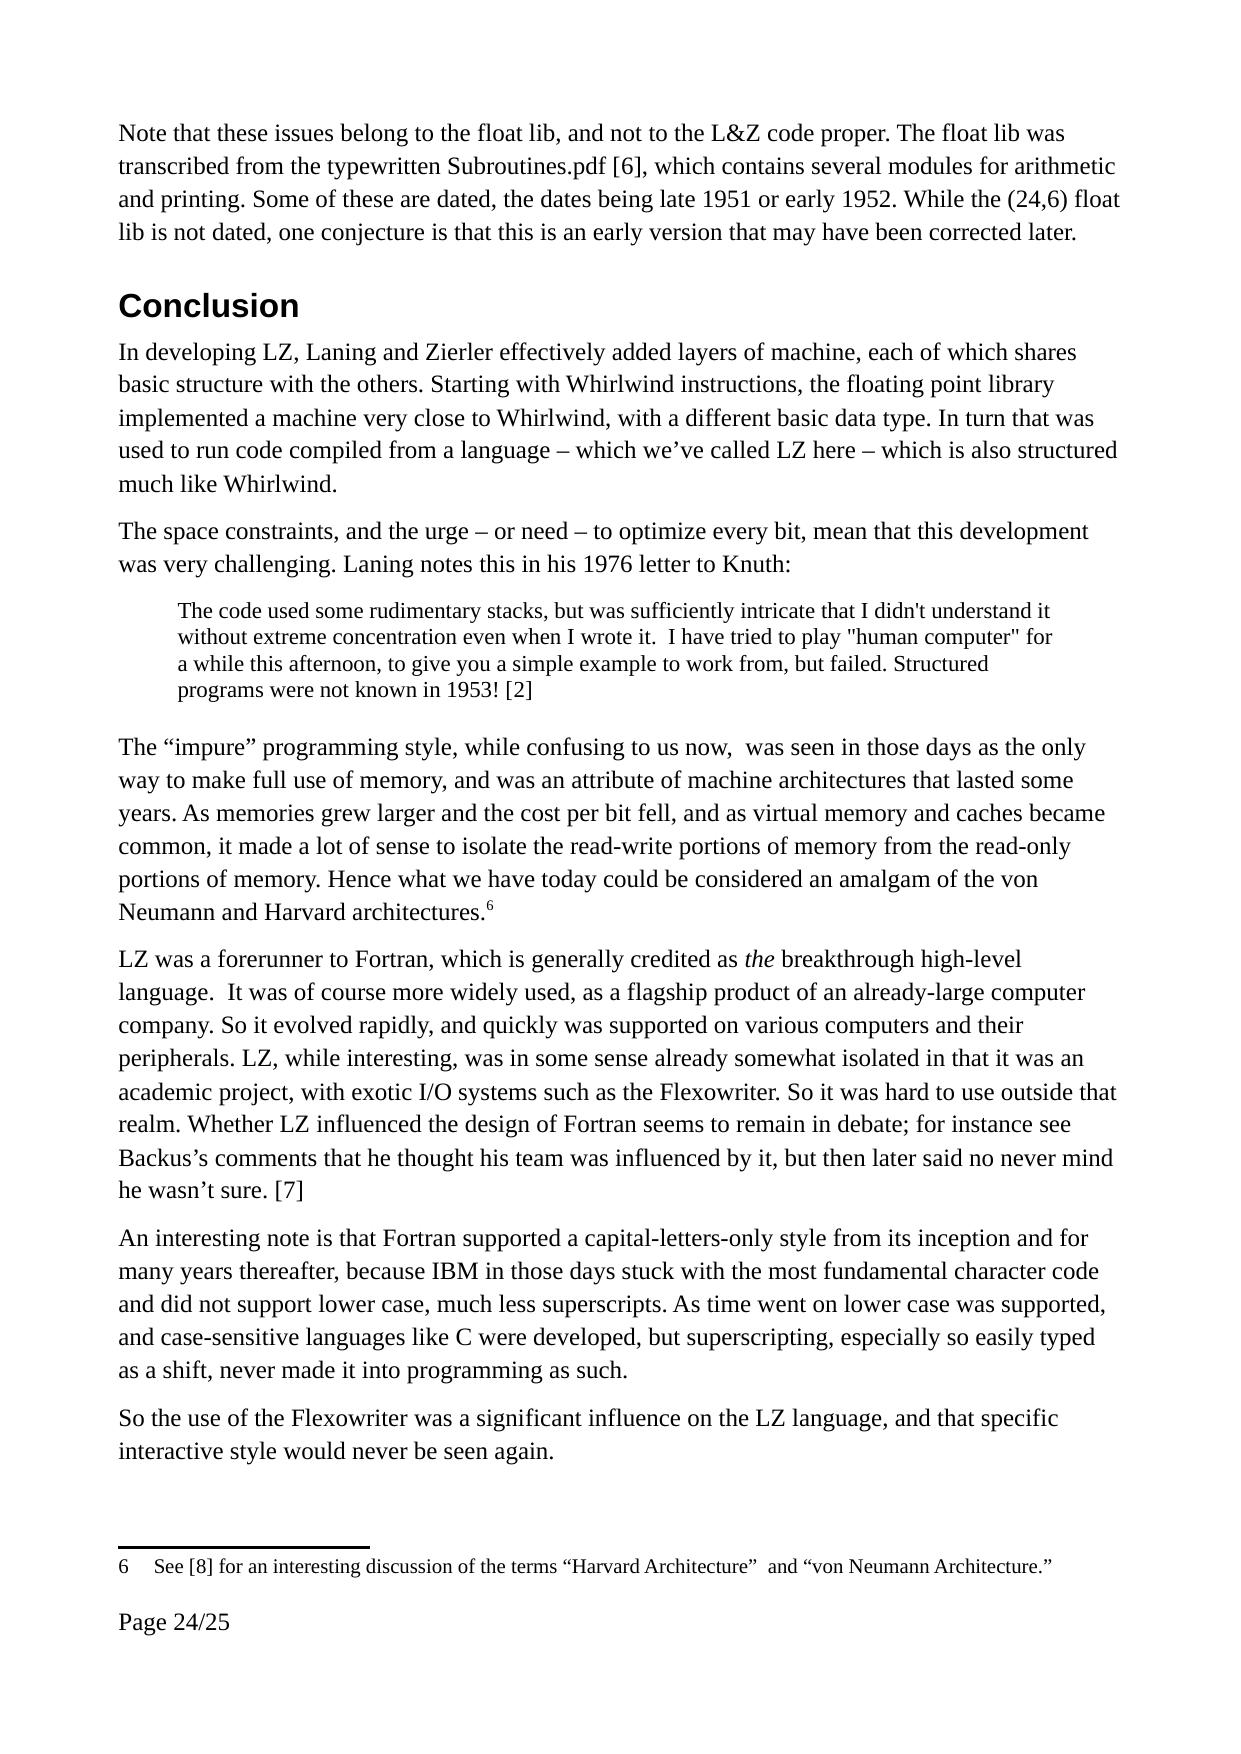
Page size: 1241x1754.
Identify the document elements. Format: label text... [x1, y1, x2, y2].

text The code used some rudimentary stacks, but was sufficiently intricate that I didn't understand it without extreme concentration even when I wrote it. I have tried to play "human computer" for a while this afternoon, to give you a simple example to work from, but failed. Structured programs were not known in 1953! [2] [177, 597, 1063, 702]
text An interesting note is that Fortran supported a capital-letters-only style from its inception and for many years thereafter, because IBM in those days stuck with the most fundamental character code and did not support lower case, much less superscripts. As time went on lower case was supported, and case-sensitive languages like C were developed, but superscripting, especially so easily typed as a shift, never made it into programming as such. [118, 1223, 1122, 1384]
text Note that these issues belong to the float lib, and not to the L&Z code proper. The float lib was transcribed from the typewritten Subroutines.pdf [6], which contains several modules for arithmetic and printing. Some of these are dated, the dates being late 1951 or early 1952. While the (24,6) float lib is not dated, one conjecture is that this is an early version that may have been corrected later. [118, 118, 1122, 246]
text So the use of the Flexowriter was a significant influence on the LZ language, and that specific interactive style would never be seen again. [118, 1403, 1122, 1465]
text See [8] for an interesting discussion of the terms “Harvard Architecture” and “von Neumann Architecture.” [118, 1553, 1122, 1578]
text In developing LZ, Laning and Zierler effectively added layers of machine, each of which shares basic structure with the others. Starting with Whirlwind instructions, the floating point library implemented a machine very close to Whirlwind, with a different basic data type. In turn that was used to run code compiled from a language – which we’ve called LZ here – which is also structured much like Whirlwind. [118, 337, 1122, 497]
subtitle Conclusion [118, 286, 1122, 324]
text The space constraints, and the urge – or need – to optimize every bit, mean that this development was very challenging. Laning notes this in his 1976 letter to Knuth: [118, 516, 1122, 578]
text LZ was a forerunner to Fortran, which is generally credited as the breakthrough high-level language. It was of course more widely used, as a flagship product of an already-large computer company. So it evolved rapidly, and quickly was supported on various computers and their peripherals. LZ, while interesting, was in some sense already somewhat isolated in that it was an academic project, with exotic I/O systems such as the Flexowriter. So it was hard to use outside that realm. Whether LZ influenced the design of Fortran seems to remain in debate; for instance see Backus’s comments that he thought his team was influenced by it, but then later said no never mind he wasn’t sure. [7] [118, 944, 1122, 1204]
text The “impure” programming style, while confusing to us now, was seen in those days as the only way to make full use of memory, and was an attribute of machine architectures that lasted some years. As memories grew larger and the cost per bit fell, and as virtual memory and caches became common, it made a lot of sense to isolate the read-write portions of memory from the read-only portions of memory. Hence what we have today could be considered an amalgam of the von Neumann and Harvard architectures. [118, 732, 1122, 926]
